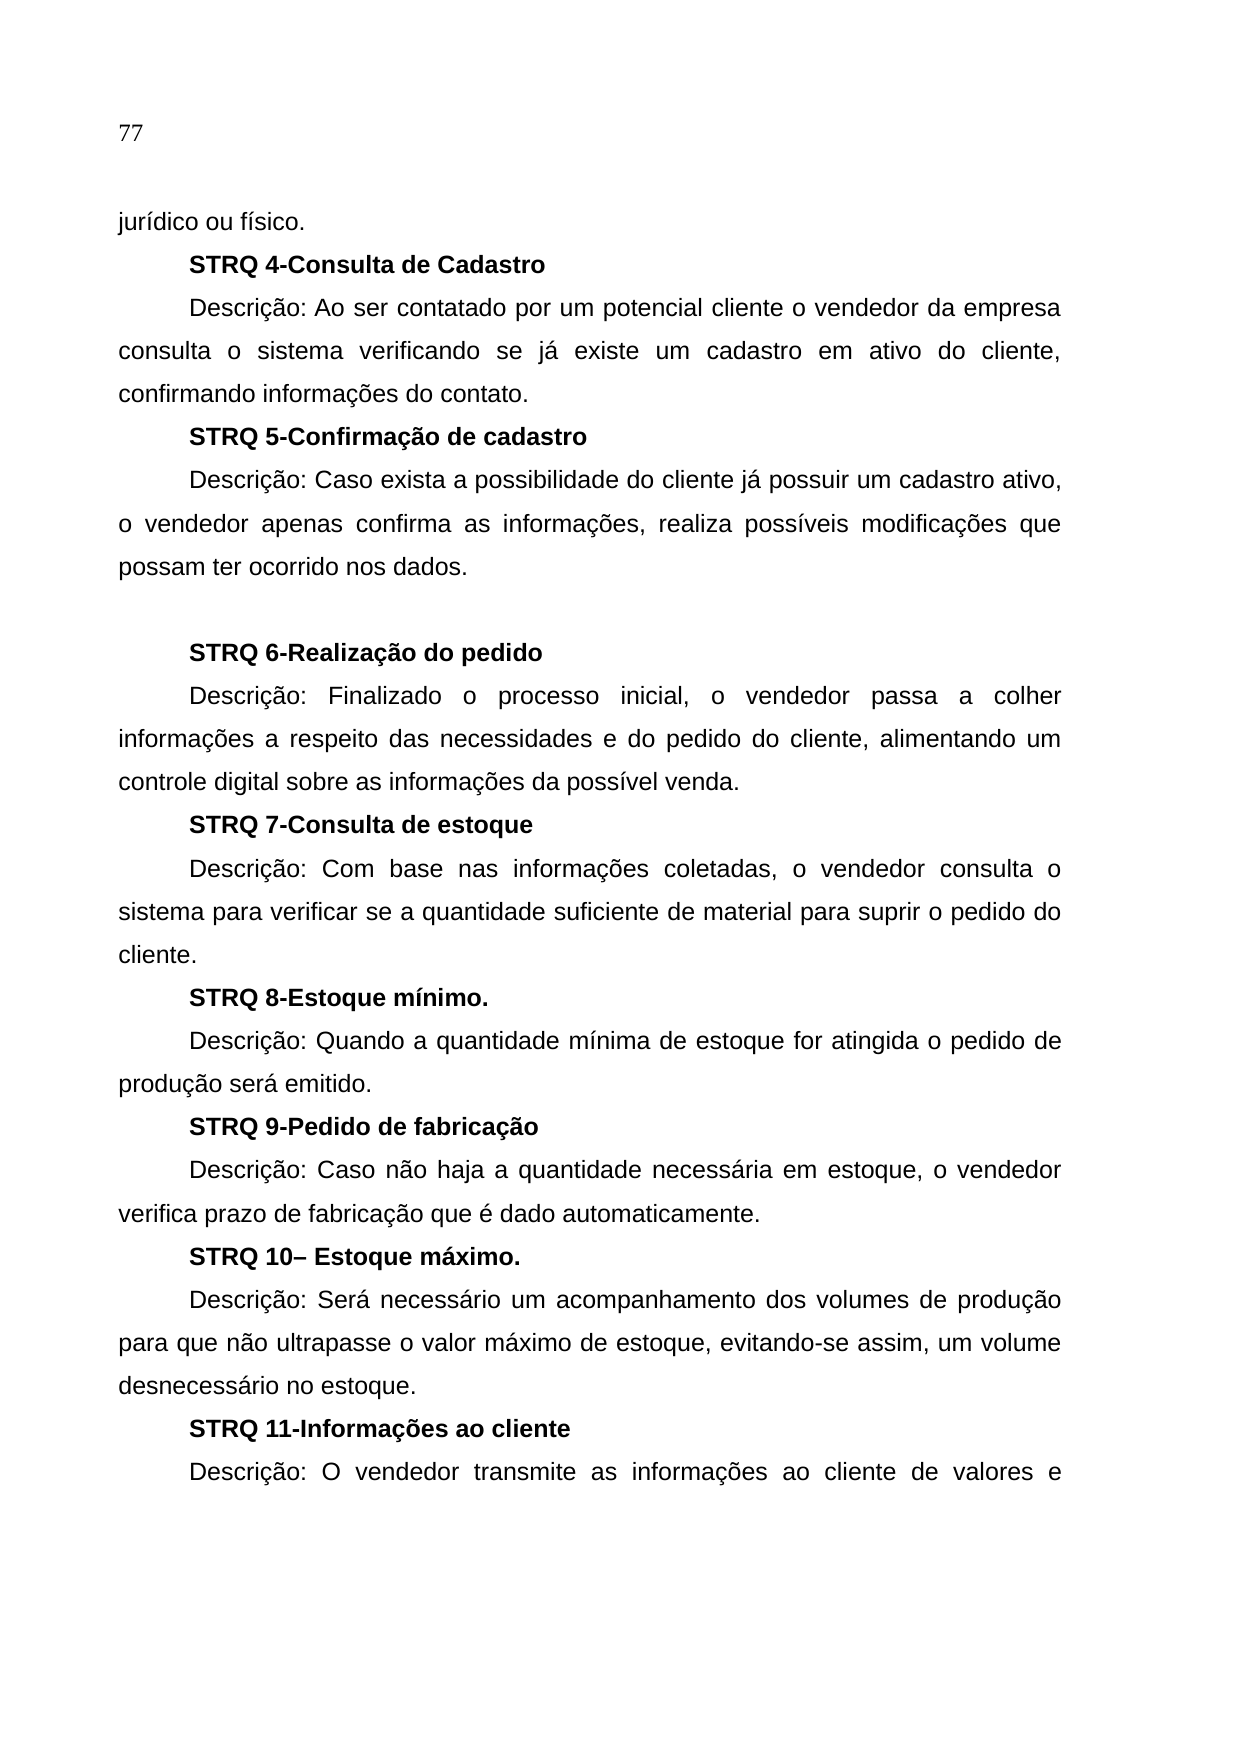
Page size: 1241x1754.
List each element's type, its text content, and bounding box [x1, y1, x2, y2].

text STRQ 11-Informações ao cliente [118, 1414, 1063, 1443]
text STRQ 4-Consulta de Cadastro [118, 250, 1063, 278]
text Descrição: O vendedor transmite as informações ao cliente de valores e [118, 1457, 1063, 1486]
text STRQ 8-Estoque mínimo. [118, 983, 1063, 1012]
text STRQ 9-Pedido de fabricação [118, 1112, 1063, 1141]
text Descrição: Ao ser contatado por um potencial cliente o vendedor da empresa consulta o sistema verificando se já existe um cadastro em ativo do cliente, confirmando informações do contato. [118, 293, 1063, 408]
text STRQ 10– Estoque máximo. [118, 1242, 1063, 1270]
text Descrição: Caso exista a possibilidade do cliente já possuir um cadastro ativo, o vendedor apenas confirma as informações, realiza possíveis modificações que possam ter ocorrido nos dados. [118, 465, 1063, 580]
text Descrição: Quando a quantidade mínima de estoque for atingida o pedido de produção será emitido. [118, 1026, 1063, 1098]
text jurídico ou físico. [118, 207, 1063, 235]
text STRQ 6-Realização do pedido [118, 638, 1063, 667]
text STRQ 5-Confirmação de cadastro [118, 422, 1063, 451]
text Descrição: Caso não haja a quantidade necessária em estoque, o vendedor verifica prazo de fabricação que é dado automaticamente. [118, 1155, 1063, 1227]
text Descrição: Finalizado o processo inicial, o vendedor passa a colher informações a respeito das necessidades e do pedido do cliente, alimentando um controle digital sobre as informações da possível venda. [118, 681, 1063, 796]
text STRQ 7-Consulta de estoque [118, 810, 1063, 839]
text Descrição: Será necessário um acompanhamento dos volumes de produção para que não ultrapasse o valor máximo de estoque, evitando-se assim, um volume desnecessário no estoque. [118, 1285, 1063, 1400]
text Descrição: Com base nas informações coletadas, o vendedor consulta o sistema para verificar se a quantidade suficiente de material para suprir o pedido do cliente. [118, 853, 1063, 968]
